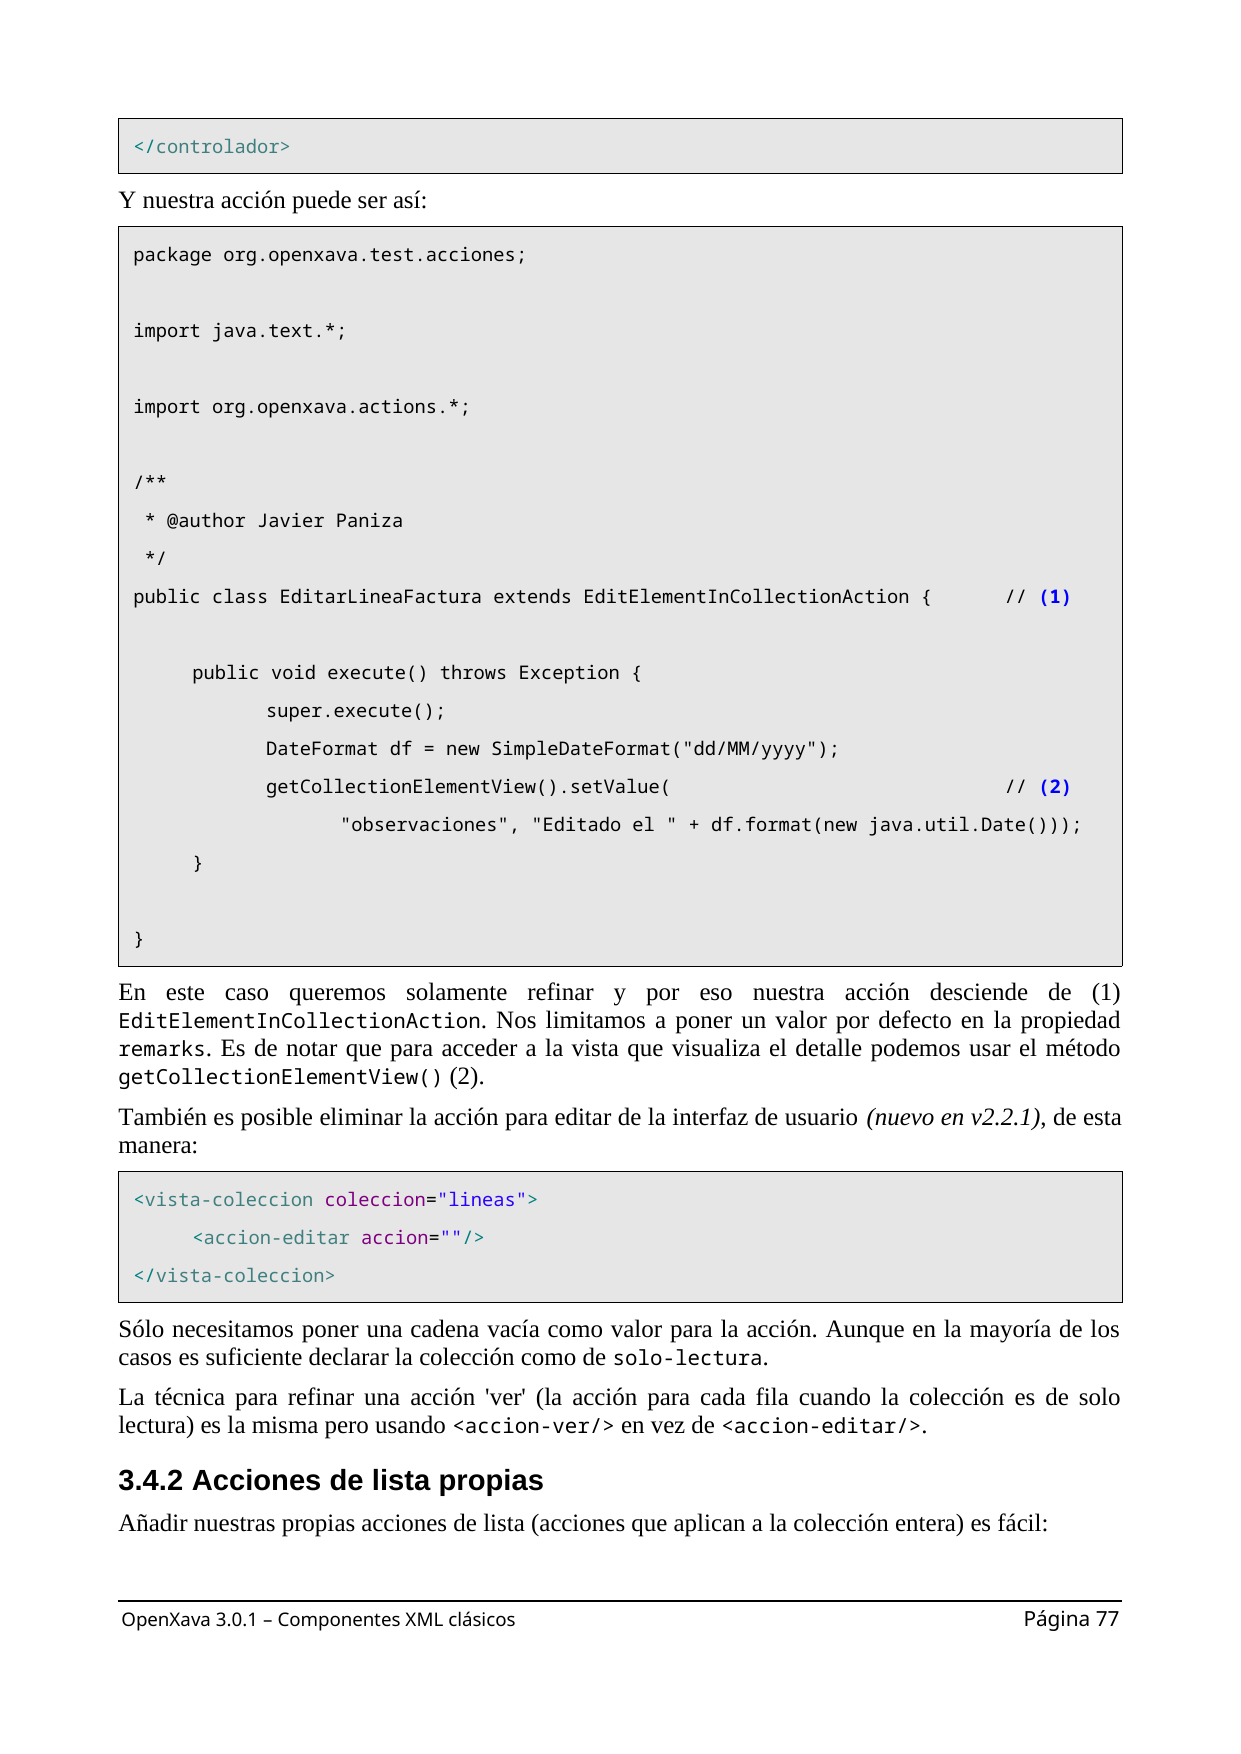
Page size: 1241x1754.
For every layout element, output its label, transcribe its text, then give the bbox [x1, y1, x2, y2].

text Y nuestra acción puede ser así: [118, 186, 1122, 214]
text } [119, 911, 1122, 966]
subtitle Acciones de lista propias [118, 1464, 1122, 1497]
text </vista-coleccion> [119, 1247, 1122, 1302]
text También es posible eliminar la acción para editar de la interfaz de usuario (nuevo en v2.2.1), de esta manera: [118, 1103, 1122, 1159]
text Sólo necesitamos poner una cadena vacía como valor para la acción. Aunque en la mayoría de los casos es suficiente declarar la colección como de solo-lectura. [118, 1315, 1122, 1371]
text package org.openxava.test.acciones; [119, 227, 1122, 264]
text } [119, 834, 1122, 872]
text <vista-coleccion coleccion="lineas"> [119, 1172, 1122, 1209]
text super.execute(); [119, 682, 1122, 720]
text La técnica para refinar una acción 'ver' (la acción para cada fila cuando la colección es de solo lectura) es la misma pero usando <accion-ver/> en vez de <accion-editar/>. [118, 1383, 1122, 1439]
text DateFormat df = new SimpleDateFormat("dd/MM/yyyy"); [119, 720, 1122, 758]
text public void execute() throws Exception { [119, 644, 1122, 682]
text Añadir nuestras propias acciones de lista (acciones que aplican a la colección entera) es fácil: [118, 1509, 1122, 1537]
text "observaciones", "Editado el " + df.format(new java.util.Date())); [119, 796, 1122, 834]
text public class EditarLineaFactura extends EditElementInCollectionAction { // (1) [119, 568, 1122, 606]
text /** [119, 454, 1122, 492]
text </controlador> [119, 119, 1122, 173]
text getCollectionElementView().setValue( // (2) [119, 758, 1122, 796]
text import org.openxava.actions.*; [119, 378, 1122, 416]
text import java.text.*; [119, 302, 1122, 340]
text <accion-editar accion=""/> [119, 1209, 1122, 1247]
text */ [119, 530, 1122, 568]
text * @author Javier Paniza [119, 492, 1122, 530]
text En este caso queremos solamente refinar y por eso nuestra acción desciende de (1) EditElementInCollectionAction. Nos limitamos a poner un valor por defecto en la propiedad remarks. Es de notar que para acceder a la vista que visualiza el detalle podemos usar el método getCollectionElementView() (2). [118, 978, 1122, 1091]
